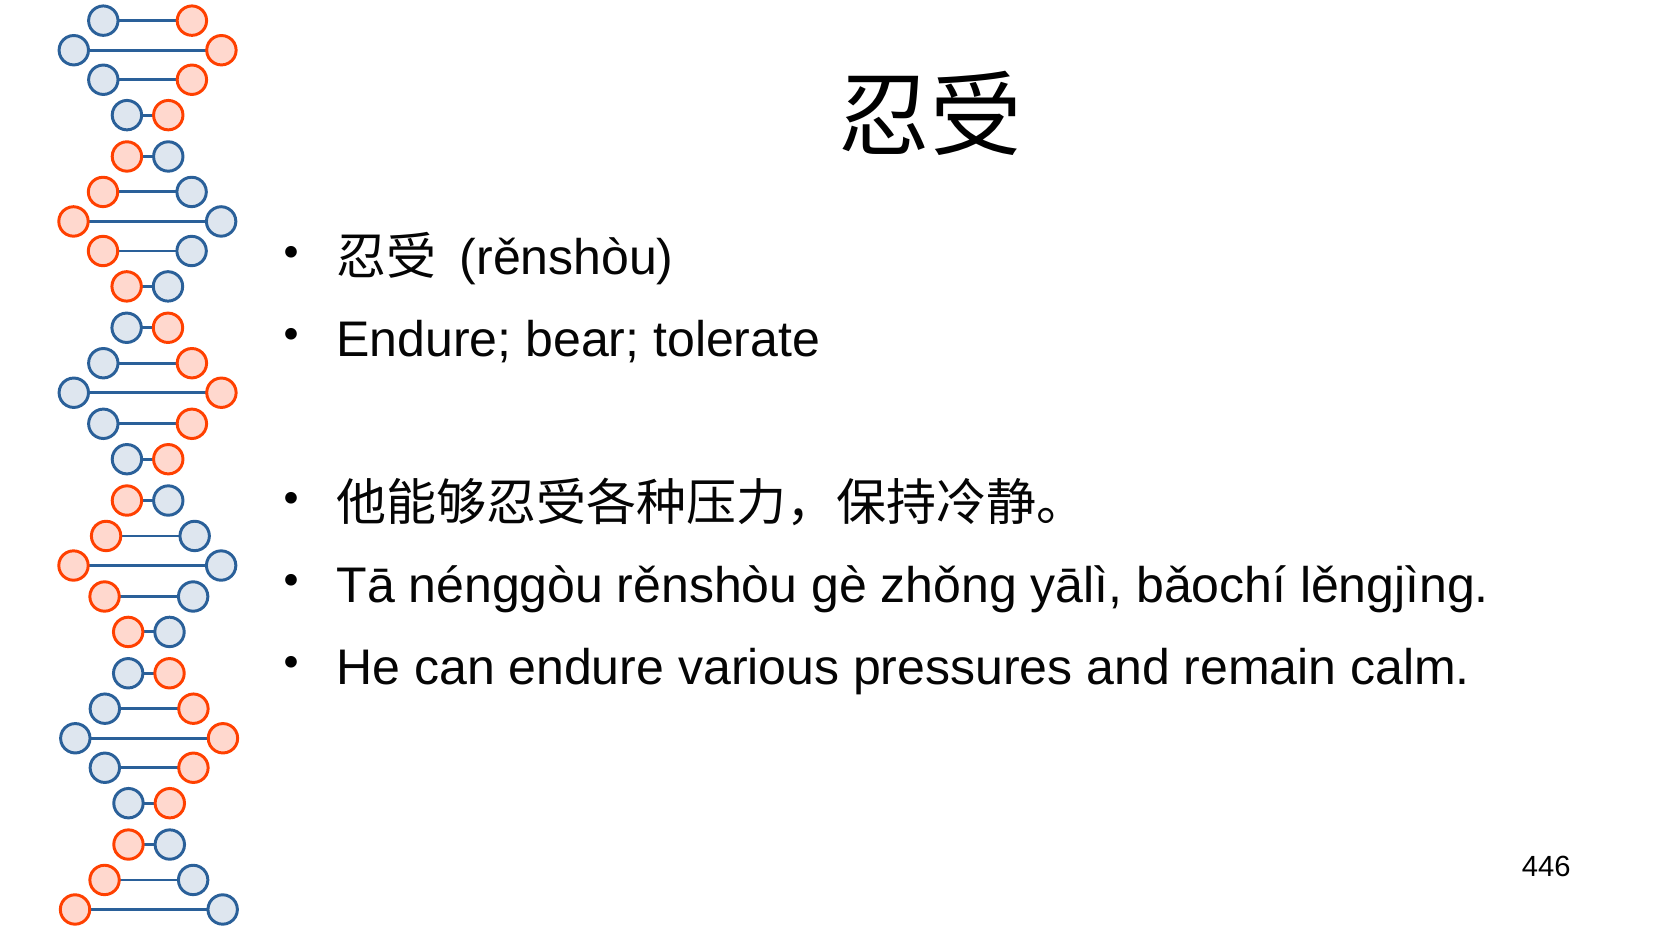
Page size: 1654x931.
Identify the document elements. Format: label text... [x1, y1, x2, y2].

list 忍受 (rěnshòu) Endure; bear; tolerate 他能够忍受各种压力，保持冷静。 Tā nénggòu rěnshòu gè zhǒng yālì, bǎochí lěngjìng. He can endure various pressures and remain calm. [265, 224, 1595, 764]
title 忍受 [265, 35, 1595, 189]
